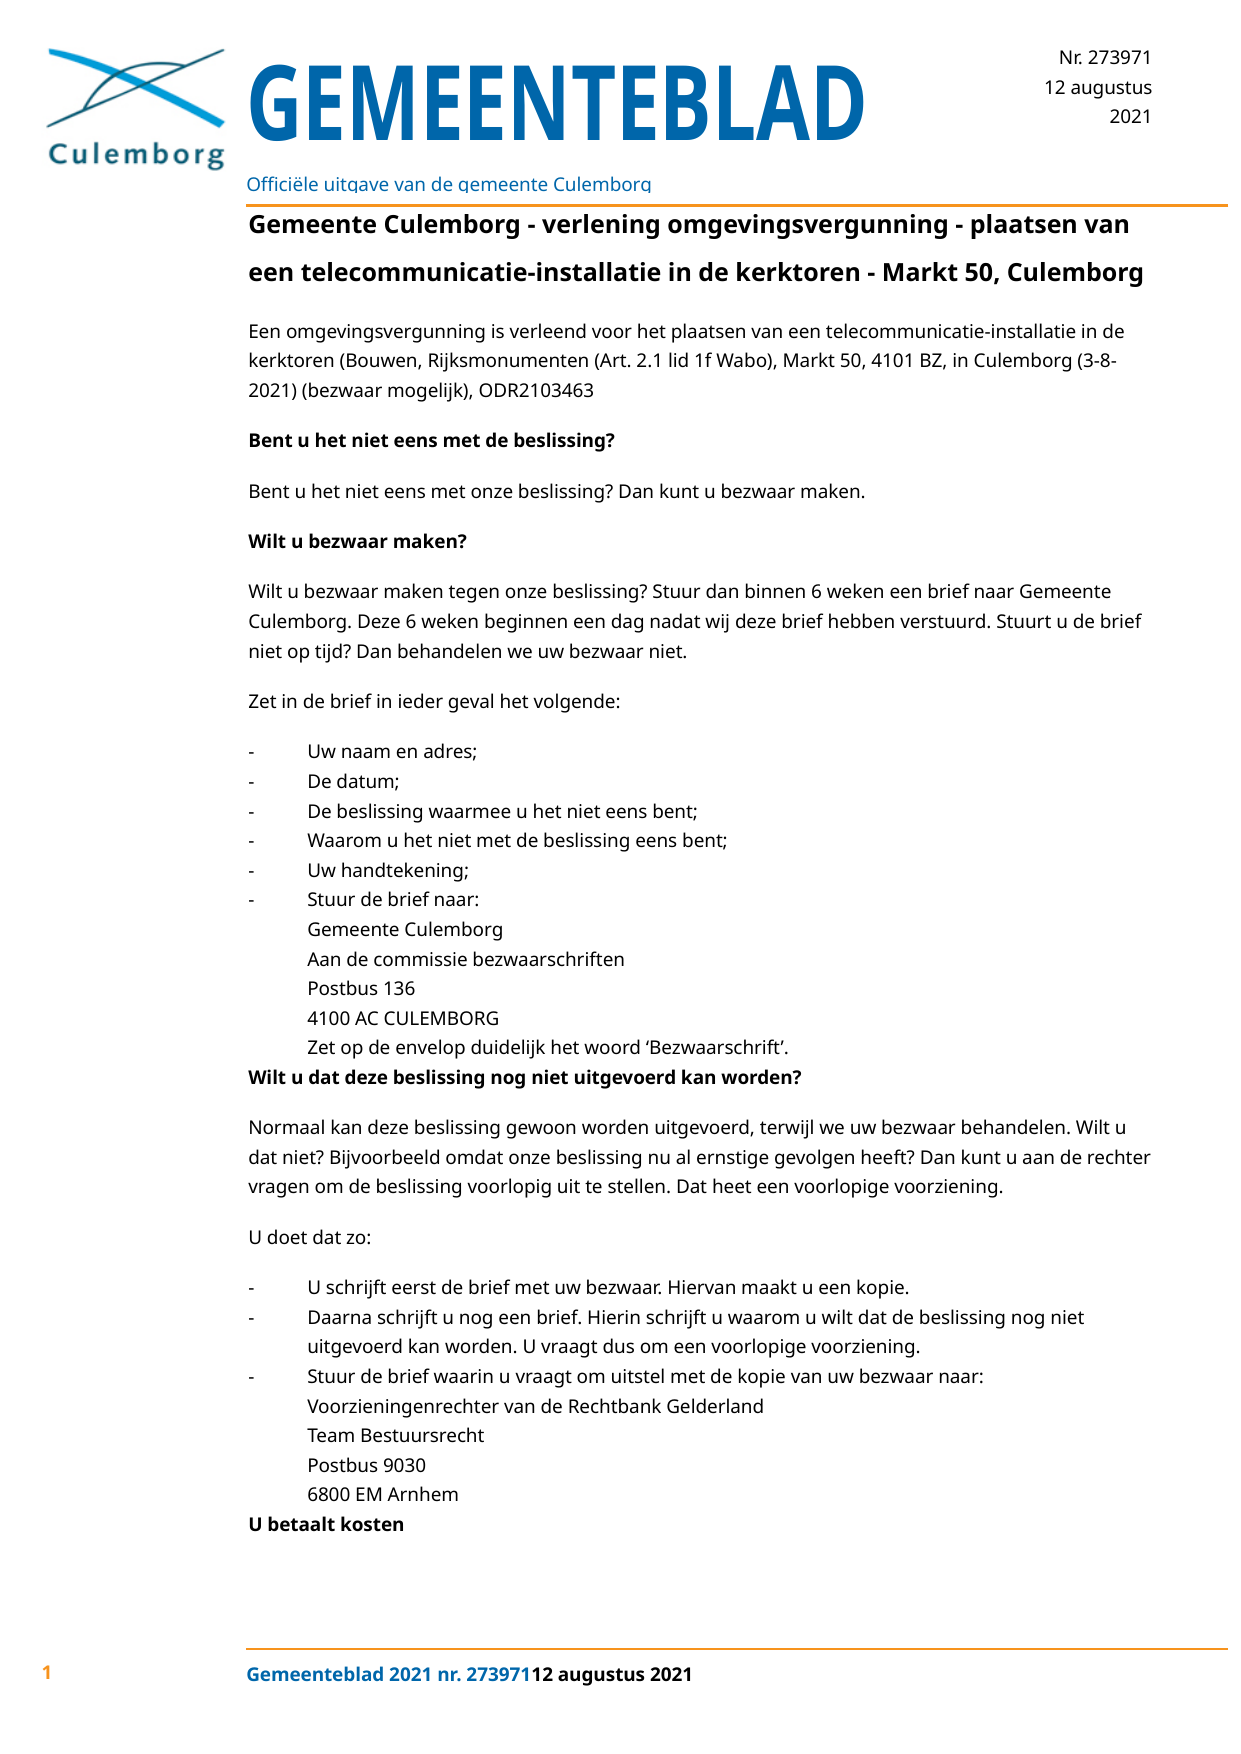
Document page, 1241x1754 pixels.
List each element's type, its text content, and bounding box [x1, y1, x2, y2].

list Postbus 136 [248, 975, 1152, 1001]
list De datum; [248, 768, 1152, 794]
list Uw handtekening; [248, 857, 1152, 883]
list U schrijft eerst de brief met uw bezwaar. Hiervan maakt u een kopie. [248, 1274, 1152, 1300]
list Waarom u het niet met de beslissing eens bent; [248, 827, 1152, 853]
list 4100 AC CULEMBORG [248, 1005, 1152, 1031]
list Stuur de brief naar: [248, 887, 1152, 912]
list Daarna schrijft u nog een brief. Hierin schrijft u waarom u wilt dat de beslissing nog niet uitgevoerd kan worden. U vraagt dus om een voorlopige voorziening. [248, 1304, 1152, 1359]
text Gemeente Culemborg - verlening omgevingsvergunning - plaatsen van een telecommunicatie-installatie in de kerktoren - Markt 50, Culemborg [248, 207, 1152, 288]
text Zet in de brief in ieder geval het volgende: [248, 688, 1152, 714]
list Zet op de envelop duidelijk het woord ‘Bezwaarschrift’. [248, 1034, 1152, 1060]
picture [41, 47, 231, 172]
text Een omgevingsvergunning is verleend voor het plaatsen van een telecommunicatie-installatie in de kerktoren (Bouwen, Rijksmonumenten (Art. 2.1 lid 1f Wabo), Markt 50, 4101 BZ, in Culemborg (3-8-2021) (bezwaar mogelijk), ODR2103463 [248, 318, 1152, 403]
list Postbus 9030 [248, 1452, 1152, 1478]
list Voorzieningenrechter van de Rechtbank Gelderland [248, 1393, 1152, 1419]
text Bent u het niet eens met onze beslissing? Dan kunt u bezwaar maken. [248, 478, 1152, 504]
text Wilt u dat deze beslissing nog niet uitgevoerd kan worden? [248, 1064, 1152, 1090]
list Gemeente Culemborg [248, 916, 1152, 942]
list De beslissing waarmee u het niet eens bent; [248, 798, 1152, 824]
text Wilt u bezwaar maken tegen onze beslissing? Stuur dan binnen 6 weken een brief naar Gemeente Culemborg. Deze 6 weken beginnen een dag nadat wij deze brief hebben verstuurd. Stuurt u de brief niet op tijd? Dan behandelen we uw bezwaar niet. [248, 579, 1152, 664]
list Uw naam en adres; [248, 739, 1152, 764]
list Aan de commissie bezwaarschriften [248, 946, 1152, 972]
text U betaalt kosten [248, 1511, 1152, 1537]
text Wilt u bezwaar maken? [248, 528, 1152, 554]
text U doet dat zo: [248, 1224, 1152, 1250]
text Normaal kan deze beslissing gewoon worden uitgevoerd, terwijl we uw bezwaar behandelen. Wilt u dat niet? Bijvoorbeeld omdat onze beslissing nu al ernstige gevolgen heeft? Dan kunt u aan de rechter vragen om de beslissing voorlopig uit te stellen. Dat heet een voorlopige voorziening. [248, 1114, 1152, 1199]
list 6800 EM Arnhem [248, 1482, 1152, 1507]
text Bent u het niet eens met de beslissing? [248, 427, 1152, 453]
list Team Bestuursrecht [248, 1422, 1152, 1448]
list Stuur de brief waarin u vraagt om uitstel met de kopie van uw bezwaar naar: [248, 1363, 1152, 1389]
